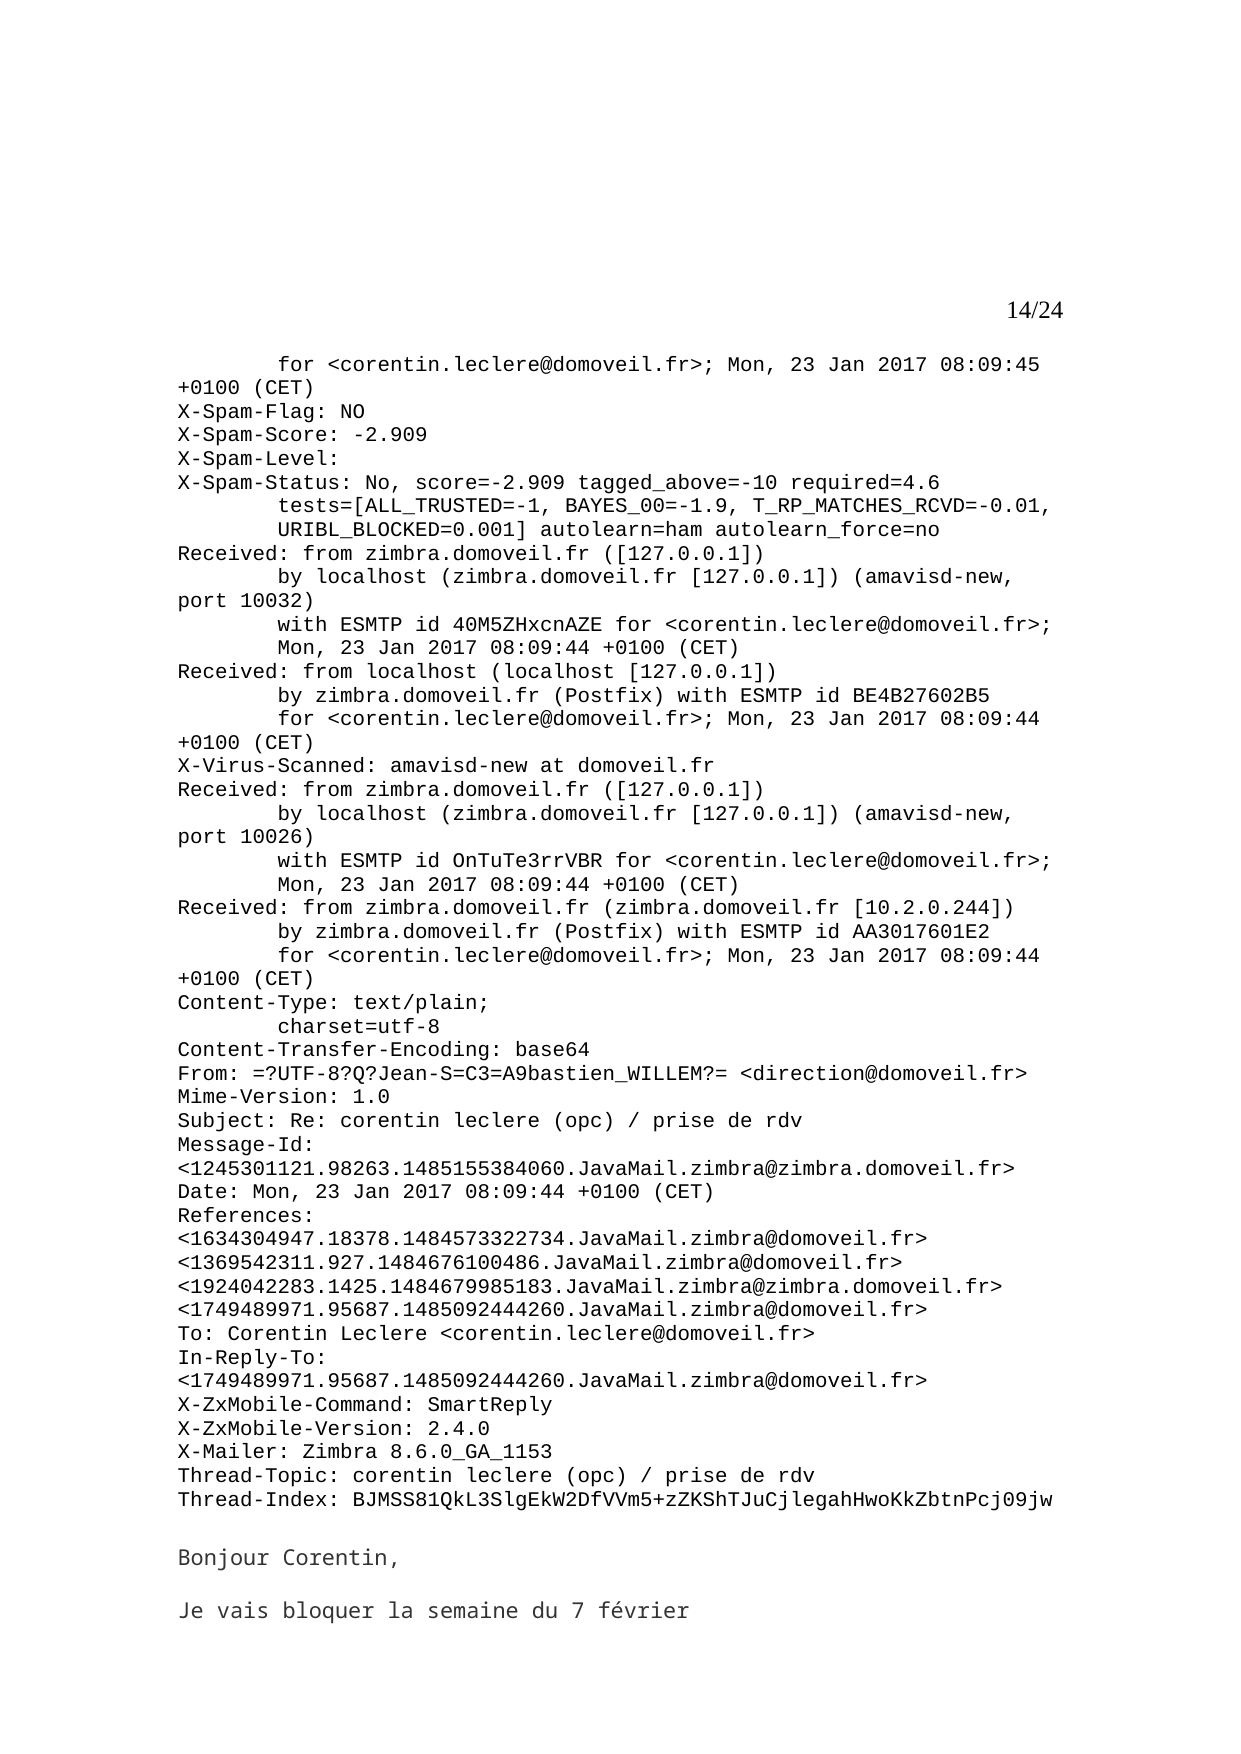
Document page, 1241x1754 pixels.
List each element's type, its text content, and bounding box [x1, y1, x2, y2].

text Date: Mon, 23 Jan 2017 08:09:44 +0100 (CET) [177, 1181, 1063, 1205]
text Received: from zimbra.domoveil.fr ([127.0.0.1]) [177, 779, 1063, 803]
text by zimbra.domoveil.fr (Postfix) with ESMTP id BE4B27602B5 [177, 684, 1063, 708]
text From: =?UTF-8?Q?Jean-S=C3=A9bastien_WILLEM?= <direction@domoveil.fr> [177, 1063, 1063, 1087]
text Mon, 23 Jan 2017 08:09:44 +0100 (CET) [177, 637, 1063, 661]
text Subject: Re: corentin leclere (opc) / prise de rdv [177, 1110, 1063, 1134]
text Message-Id: <1245301121.98263.1485155384060.JavaMail.zimbra@zimbra.domoveil.fr> [177, 1134, 1063, 1181]
text X-Spam-Level: [177, 448, 1063, 472]
text X-Spam-Score: -2.909 [177, 424, 1063, 448]
text with ESMTP id OnTuTe3rrVBR for <corentin.leclere@domoveil.fr>; [177, 850, 1063, 874]
text by localhost (zimbra.domoveil.fr [127.0.0.1]) (amavisd-new, port 10032) [177, 566, 1063, 614]
text for <corentin.leclere@domoveil.fr>; Mon, 23 Jan 2017 08:09:44 +0100 (CET) [177, 708, 1063, 756]
text Bonjour Corentin, Je vais bloquer la semaine du 7 février [177, 1542, 1063, 1625]
text Thread-Index: BJMSS81QkL3SlgEkW2DfVVm5+zZKShTJuCjlegahHwoKkZbtnPcj09jw [177, 1488, 1063, 1512]
text X-ZxMobile-Command: SmartReply [177, 1394, 1063, 1418]
text In-Reply-To: <1749489971.95687.1485092444260.JavaMail.zimbra@domoveil.fr> [177, 1347, 1063, 1394]
text with ESMTP id 40M5ZHxcnAZE for <corentin.leclere@domoveil.fr>; [177, 614, 1063, 637]
text Content-Transfer-Encoding: base64 [177, 1039, 1063, 1063]
text To: Corentin Leclere <corentin.leclere@domoveil.fr> [177, 1323, 1063, 1347]
text Received: from localhost (localhost [127.0.0.1]) [177, 661, 1063, 684]
text References: <1634304947.18378.1484573322734.JavaMail.zimbra@domoveil.fr> <1369542311.927.1484676100486.JavaMail.zimbra@domoveil.fr> <1924042283.1425.1484679985183.JavaMail.zimbra@zimbra.domoveil.fr> <1749489971.95687.1485092444260.JavaMail.zimbra@domoveil.fr> [177, 1205, 1063, 1323]
text for <corentin.leclere@domoveil.fr>; Mon, 23 Jan 2017 08:09:45 +0100 (CET) [177, 353, 1063, 401]
text by localhost (zimbra.domoveil.fr [127.0.0.1]) (amavisd-new, port 10026) [177, 803, 1063, 850]
text Received: from zimbra.domoveil.fr (zimbra.domoveil.fr [10.2.0.244]) [177, 897, 1063, 921]
text by zimbra.domoveil.fr (Postfix) with ESMTP id AA3017601E2 [177, 921, 1063, 945]
text X-Virus-Scanned: amavisd-new at domoveil.fr [177, 756, 1063, 779]
text tests=[ALL_TRUSTED=-1, BAYES_00=-1.9, T_RP_MATCHES_RCVD=-0.01, [177, 495, 1063, 519]
text Mime-Version: 1.0 [177, 1087, 1063, 1110]
text X-Spam-Flag: NO [177, 401, 1063, 424]
text X-Mailer: Zimbra 8.6.0_GA_1153 [177, 1441, 1063, 1465]
text for <corentin.leclere@domoveil.fr>; Mon, 23 Jan 2017 08:09:44 +0100 (CET) [177, 945, 1063, 992]
text Received: from zimbra.domoveil.fr ([127.0.0.1]) [177, 543, 1063, 566]
text X-ZxMobile-Version: 2.4.0 [177, 1418, 1063, 1441]
text Thread-Topic: corentin leclere (opc) / prise de rdv [177, 1465, 1063, 1488]
text X-Spam-Status: No, score=-2.909 tagged_above=-10 required=4.6 [177, 472, 1063, 495]
text Mon, 23 Jan 2017 08:09:44 +0100 (CET) [177, 874, 1063, 897]
text URIBL_BLOCKED=0.001] autolearn=ham autolearn_force=no [177, 519, 1063, 543]
text charset=utf-8 [177, 1016, 1063, 1039]
text Content-Type: text/plain; [177, 992, 1063, 1016]
